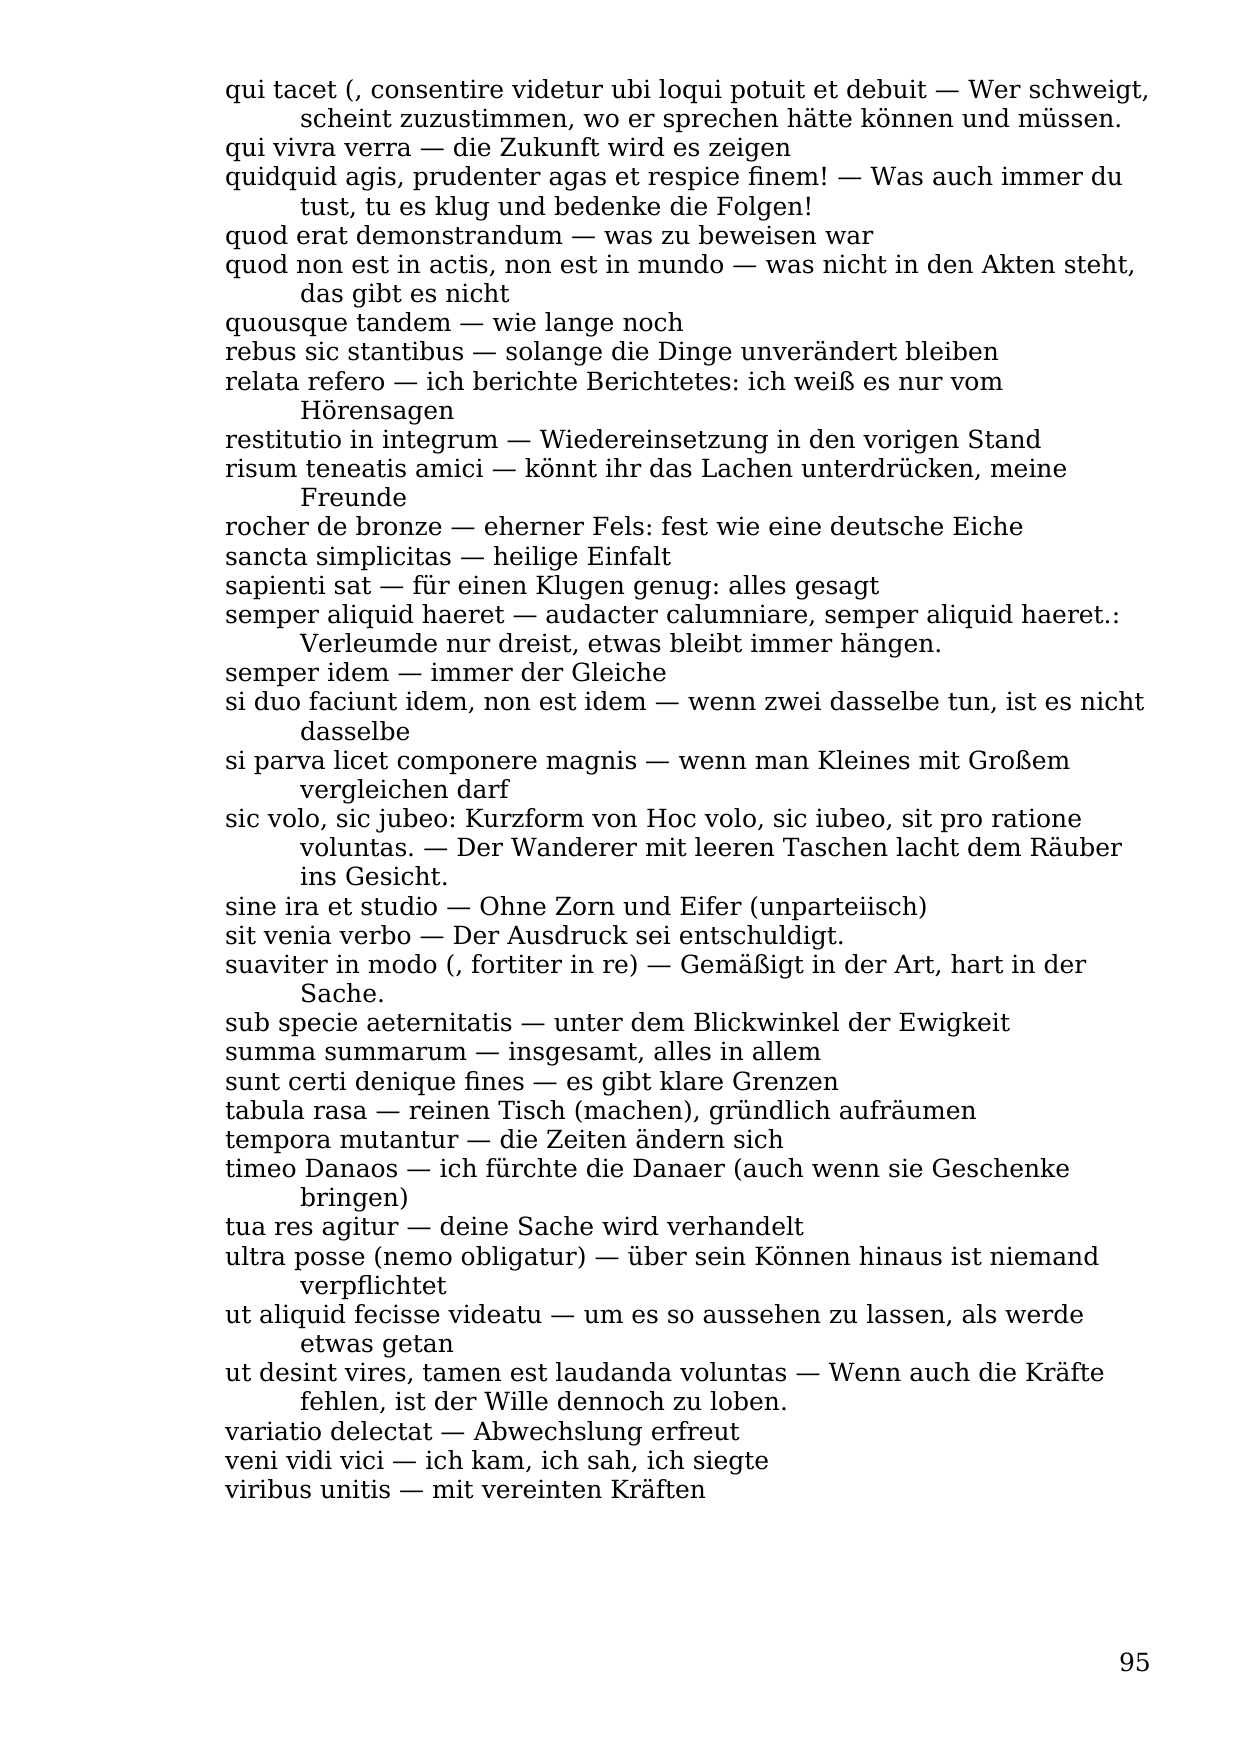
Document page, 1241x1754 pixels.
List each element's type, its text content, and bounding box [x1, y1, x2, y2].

text ut desint vires, tamen est laudanda voluntas — Wenn auch die Kräfte fehlen, ist der Wille dennoch zu loben. [225, 1358, 1151, 1417]
text sunt certi denique fines — es gibt klare Grenzen [225, 1067, 1151, 1096]
text qui tacet (, consentire videtur ubi loqui potuit et debuit — Wer schweigt, scheint zuzustimmen, wo er sprechen hätte können und müssen. [225, 75, 1151, 133]
text rocher de bronze — eherner Fels: fest wie eine deutsche Eiche [225, 512, 1151, 542]
text si parva licet componere magnis — wenn man Kleines mit Großem vergleichen darf [225, 746, 1151, 804]
text tabula rasa — reinen Tisch (machen), gründlich aufräumen [225, 1096, 1151, 1125]
text rebus sic stantibus — solange die Dinge unverändert bleiben [225, 337, 1151, 367]
text semper aliquid haeret — audacter calumniare, semper aliquid haeret.: Verleumde nur dreist, etwas bleibt immer hängen. [225, 600, 1151, 658]
text risum teneatis amici — könnt ihr das Lachen unterdrücken, meine Freunde [225, 454, 1151, 512]
text semper idem — immer der Gleiche [225, 658, 1151, 687]
text sic volo, sic jubeo: Kurzform von Hoc volo, sic iubeo, sit pro ratione voluntas. — Der Wanderer mit leeren Taschen lacht dem Räuber ins Gesicht. [225, 804, 1151, 892]
text tua res agitur — deine Sache wird verhandelt [225, 1212, 1151, 1242]
text quod non est in actis, non est in mundo — was nicht in den Akten steht, das gibt es nicht [225, 250, 1151, 308]
text quidquid agis, prudenter agas et respice finem! — Was auch immer du tust, tu es klug und bedenke die Folgen! [225, 162, 1151, 221]
text relata refero — ich berichte Berichtetes: ich weiß es nur vom Hörensagen [225, 367, 1151, 425]
text viribus unitis — mit vereinten Kräften [225, 1475, 1151, 1504]
text sine ira et studio — Ohne Zorn und Eifer (unparteiisch) [225, 892, 1151, 921]
text ultra posse (nemo obligatur) — über sein Können hinaus ist niemand verpflichtet [225, 1242, 1151, 1300]
text timeo Danaos — ich fürchte die Danaer (auch wenn sie Geschenke bringen) [225, 1154, 1151, 1212]
text suaviter in modo (, fortiter in re) — Gemäßigt in der Art, hart in der Sache. [225, 950, 1151, 1008]
text si duo faciunt idem, non est idem — wenn zwei dasselbe tun, ist es nicht dasselbe [225, 687, 1151, 746]
text sancta simplicitas — heilige Einfalt [225, 542, 1151, 571]
text sub specie aeternitatis — unter dem Blickwinkel der Ewigkeit [225, 1008, 1151, 1037]
text quousque tandem — wie lange noch [225, 308, 1151, 337]
text sapienti sat — für einen Klugen genug: alles gesagt [225, 571, 1151, 600]
text summa summarum — insgesamt, alles in allem [225, 1037, 1151, 1067]
text restitutio in integrum — Wiedereinsetzung in den vorigen Stand [225, 425, 1151, 454]
text qui vivra verra — die Zukunft wird es zeigen [225, 133, 1151, 162]
text variatio delectat — Abwechslung erfreut [225, 1417, 1151, 1446]
text quod erat demonstrandum — was zu beweisen war [225, 221, 1151, 250]
text sit venia verbo — Der Ausdruck sei entschuldigt. [225, 921, 1151, 950]
text ut aliquid fecisse videatu — um es so aussehen zu lassen, als werde etwas getan [225, 1300, 1151, 1358]
text tempora mutantur — die Zeiten ändern sich [225, 1125, 1151, 1154]
text veni vidi vici — ich kam, ich sah, ich siegte [225, 1446, 1151, 1475]
